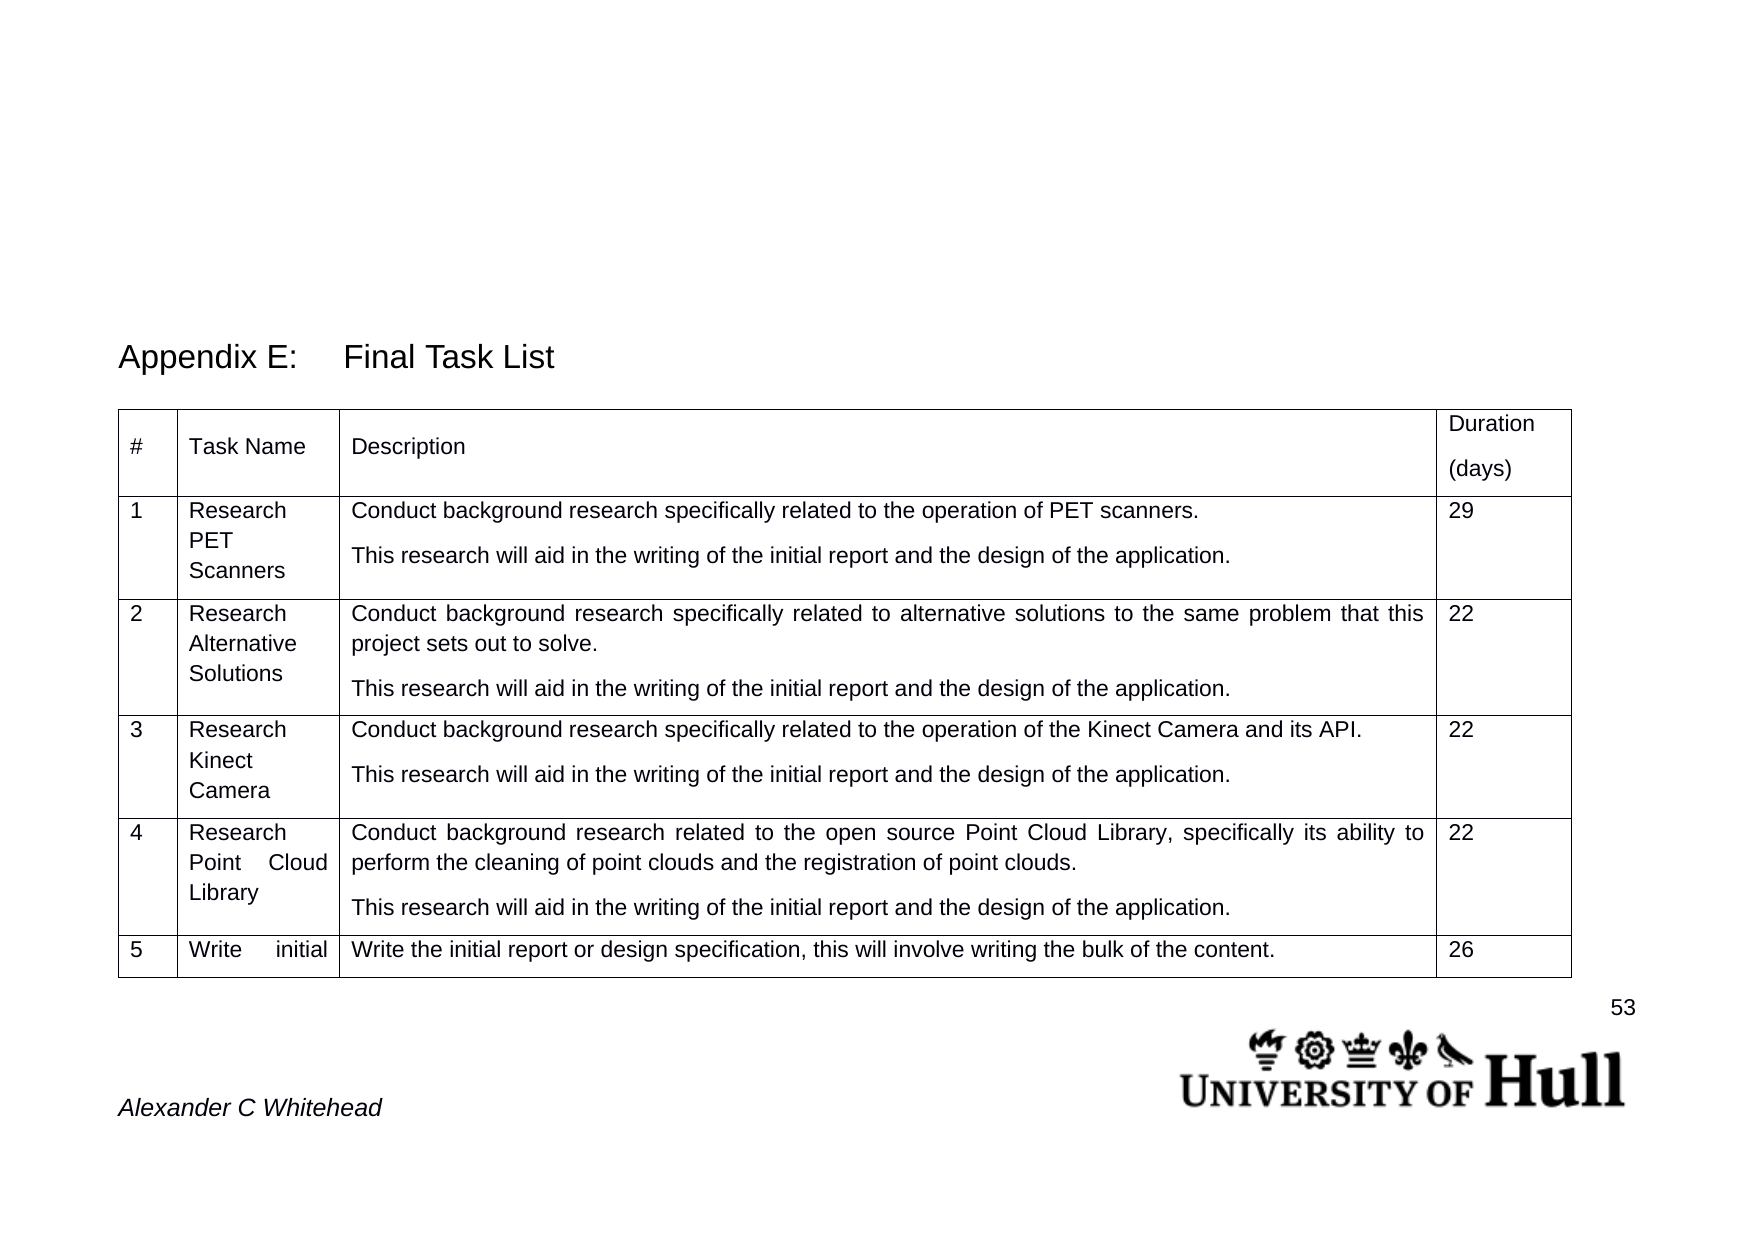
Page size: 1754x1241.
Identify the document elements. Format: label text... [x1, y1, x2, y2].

table_cell 3 [119, 716, 177, 818]
table_header Task Name [178, 410, 339, 496]
table_cell Write the initial report or design specification, this will involve writing the bulk of the content. [340, 936, 1436, 977]
table_cell 5 [119, 936, 177, 977]
table_cell Conduct background research related to the open source Point Cloud Library, specifically its ability to perform the cleaning of point clouds and the registration of point clouds. This research will aid in the writing of the initial report and the design of the application. [340, 819, 1436, 935]
table_cell Conduct background research specifically related to the operation of PET scanners. This research will aid in the writing of the initial report and the design of the application. [340, 497, 1436, 598]
subtitle Final Task List [118, 337, 1636, 376]
picture [1173, 1020, 1634, 1117]
table_cell 22 [1437, 600, 1571, 715]
table_cell 2 [119, 600, 177, 715]
table_cell Write initial [178, 936, 339, 977]
table_cell 1 [119, 497, 177, 598]
table_cell Research Alternative Solutions [178, 600, 339, 715]
table_header # [119, 410, 177, 496]
table_cell 29 [1437, 497, 1571, 598]
table_cell 26 [1437, 936, 1571, 977]
table_cell 4 [119, 819, 177, 935]
table_cell Research PET Scanners [178, 497, 339, 598]
table_cell 22 [1437, 716, 1571, 818]
table_header Duration (days) [1437, 410, 1571, 496]
table_cell 22 [1437, 819, 1571, 935]
table_header Description [340, 410, 1436, 496]
table_cell Conduct background research specifically related to the operation of the Kinect Camera and its API. This research will aid in the writing of the initial report and the design of the application. [340, 716, 1436, 818]
table_cell Conduct background research specifically related to alternative solutions to the same problem that this project sets out to solve. This research will aid in the writing of the initial report and the design of the application. [340, 600, 1436, 715]
table_cell Research Point Cloud Library [178, 819, 339, 935]
table_cell Research Kinect Camera [178, 716, 339, 818]
